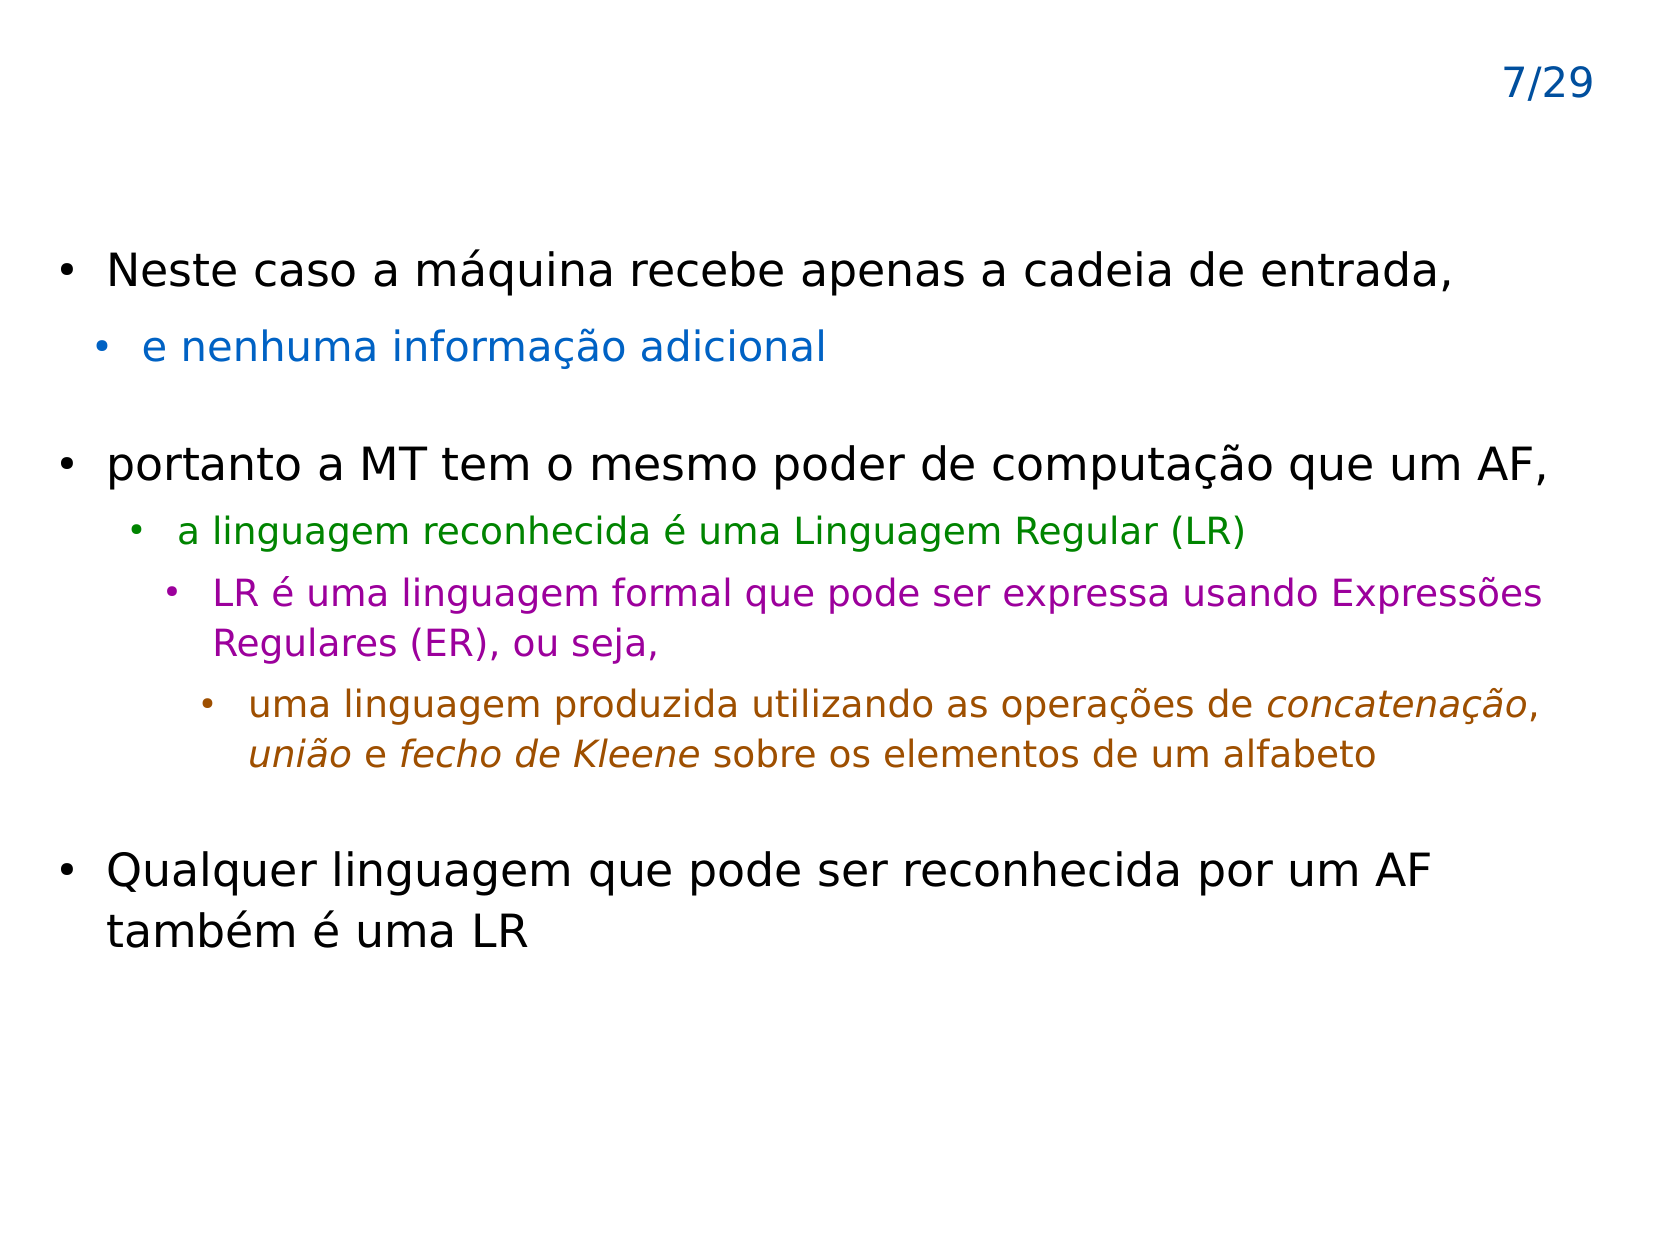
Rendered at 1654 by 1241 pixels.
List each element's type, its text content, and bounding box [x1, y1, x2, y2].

list Neste caso a máquina recebe apenas a cadeia de entrada, e nenhuma informação adicional portanto a MT tem o mesmo poder de computação que um AF, a linguagem reconhecida é uma Linguagem Regular (LR) LR é uma linguagem formal que pode ser expressa usando Expressões Regulares (ER), ou seja, uma linguagem produzida utilizando as operações de concatenação, união e fecho de Kleene sobre os elementos de um alfabeto Qualquer linguagem que pode ser reconhecida por um AF também é uma LR [59, 236, 1595, 1211]
